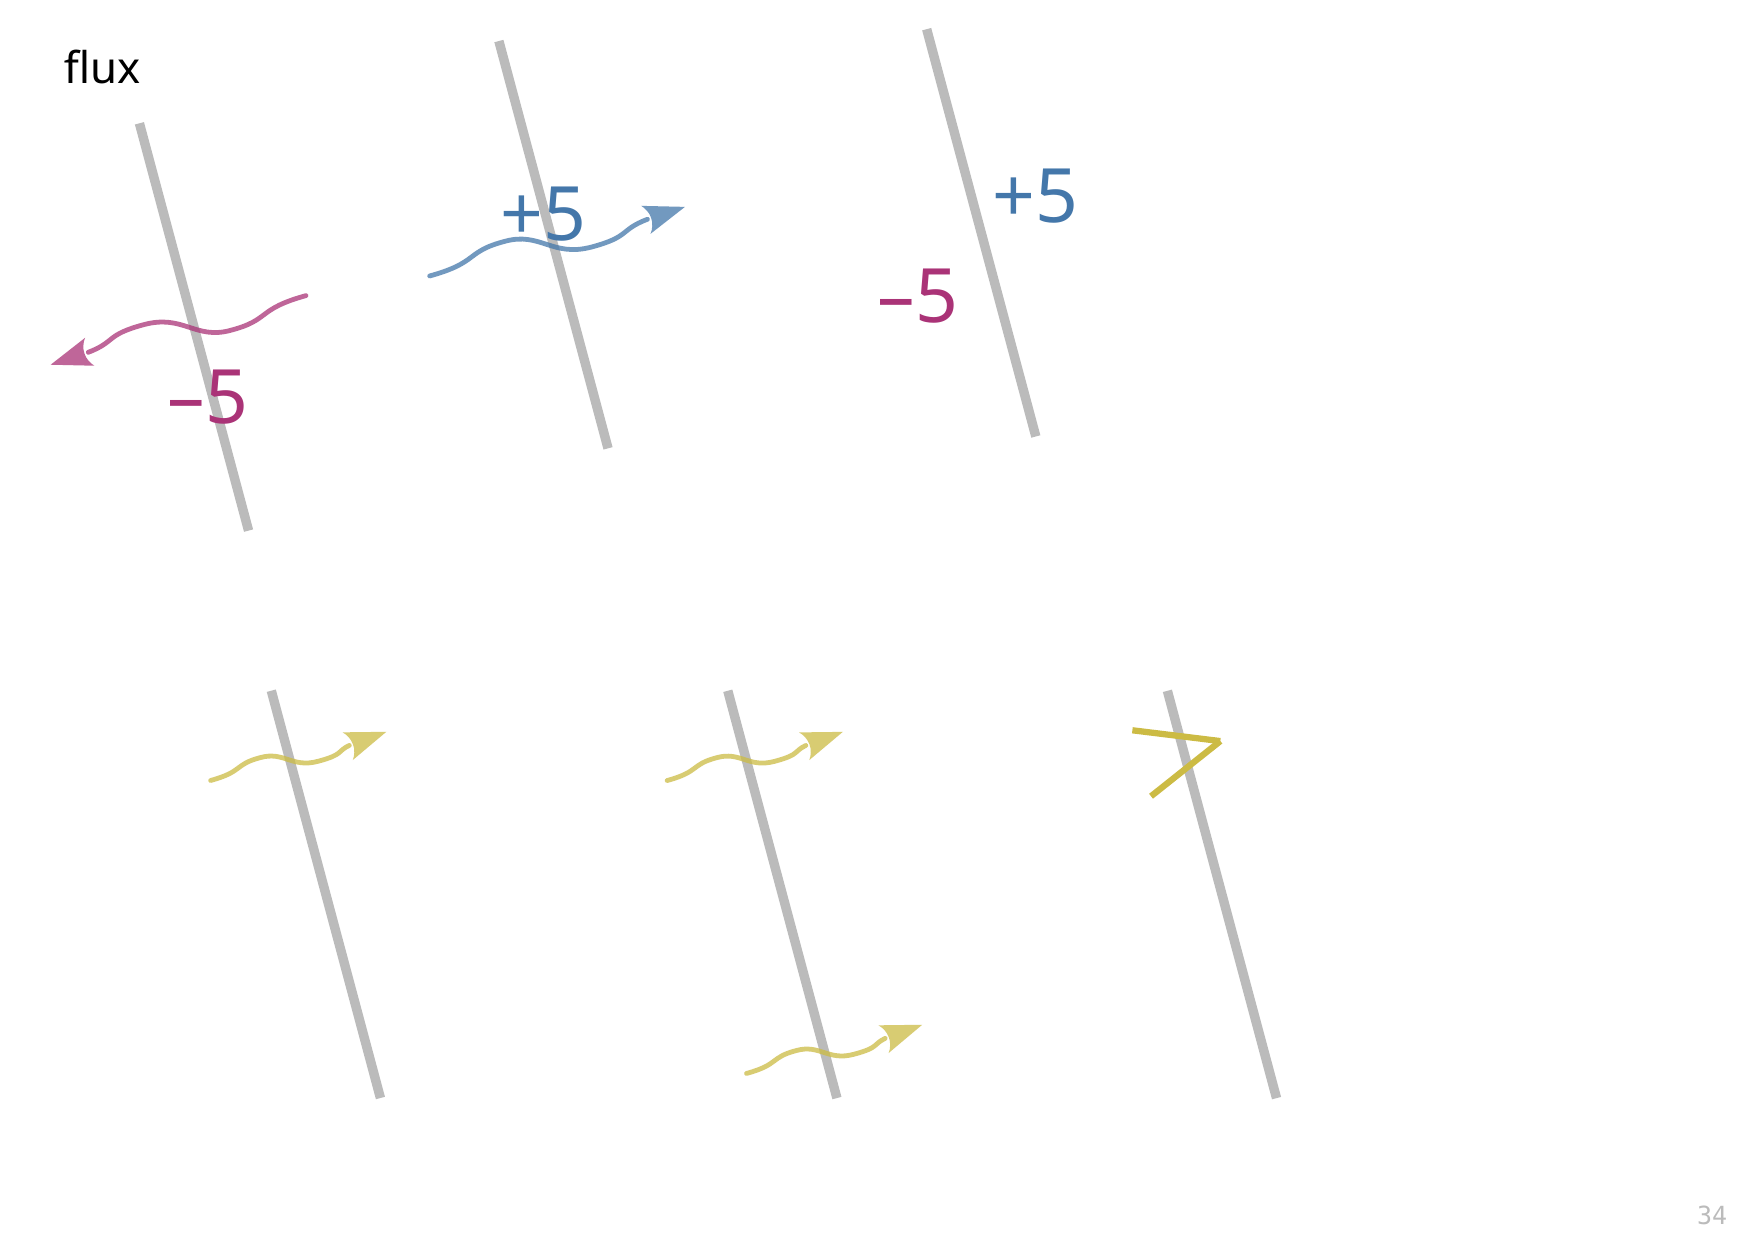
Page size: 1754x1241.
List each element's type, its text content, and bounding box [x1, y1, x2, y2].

text_box +5 [485, 152, 598, 243]
text_box –5 [152, 335, 258, 426]
text_box +5 [978, 134, 1091, 225]
text_box –5 [862, 234, 968, 325]
text_box flux [49, 29, 155, 89]
